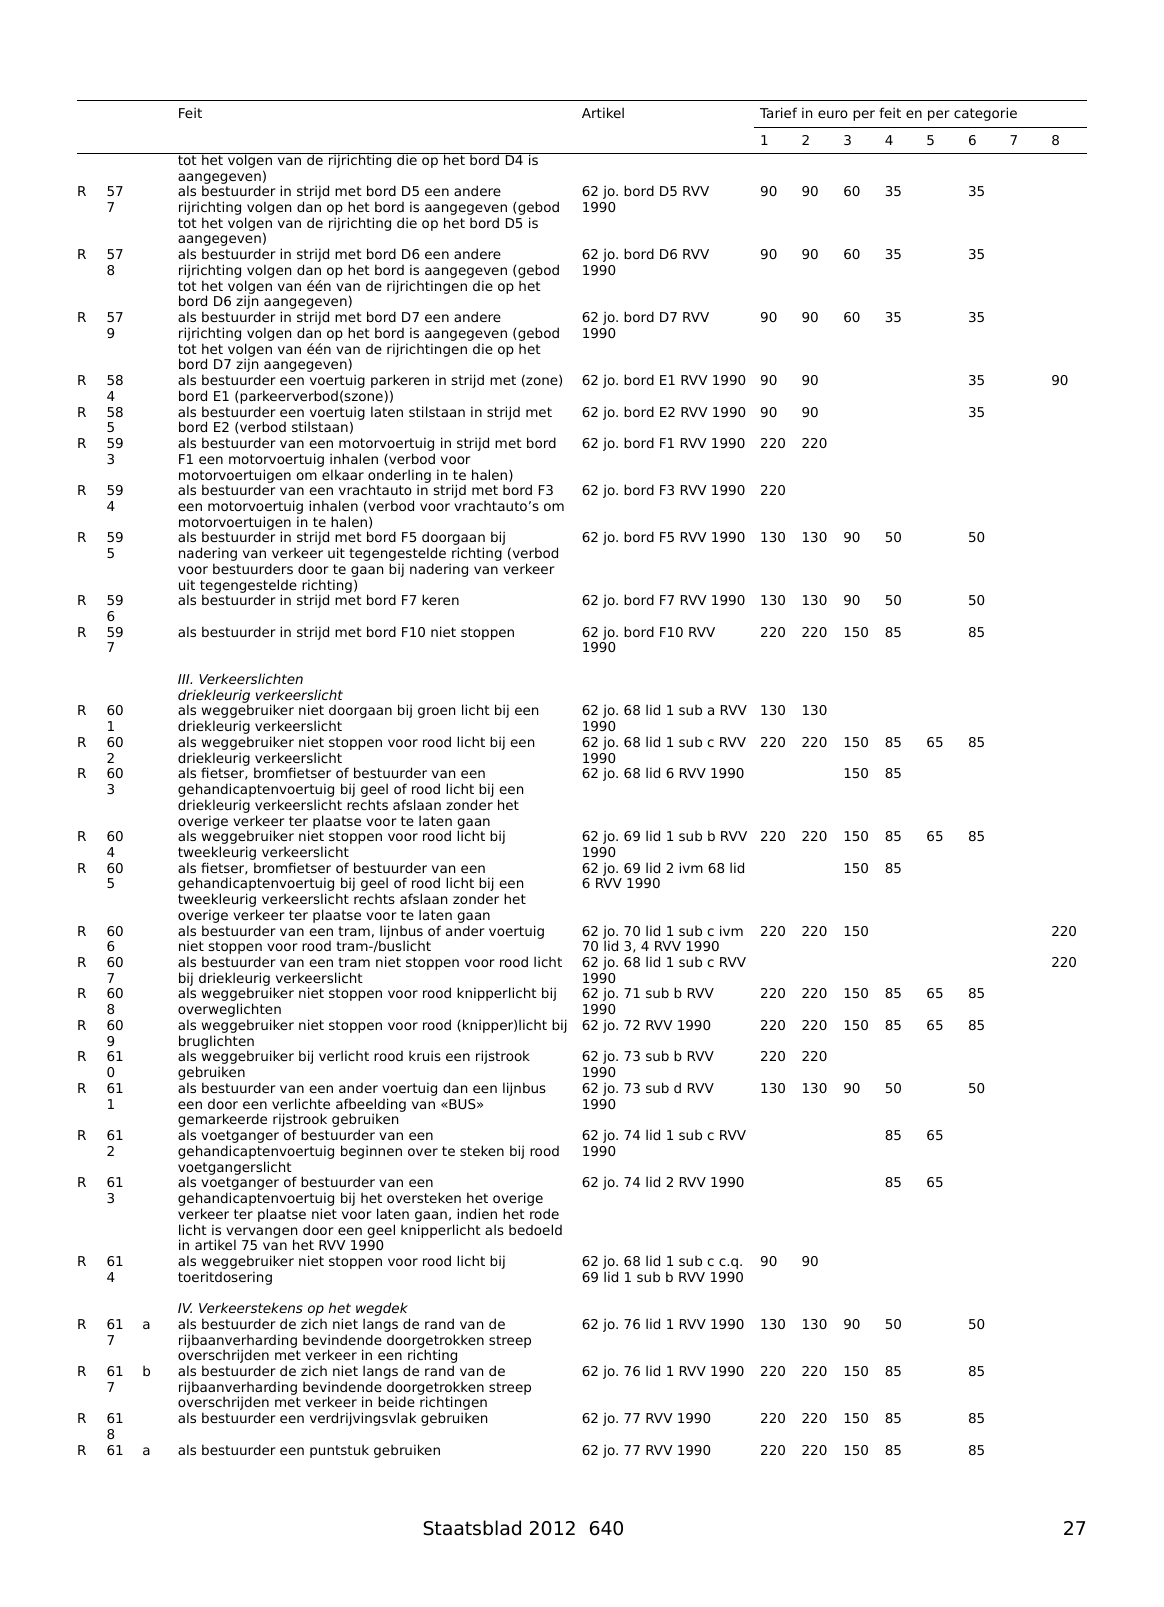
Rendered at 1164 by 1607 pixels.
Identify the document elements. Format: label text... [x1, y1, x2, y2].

table_header [136, 101, 172, 127]
table_cell [920, 310, 962, 373]
table_cell R [77, 861, 101, 923]
table_cell 220 [796, 436, 837, 483]
table_cell 90 [837, 593, 879, 624]
table_cell [101, 127, 136, 153]
table_cell 85 [962, 829, 1003, 861]
table_cell 220 [754, 1018, 796, 1049]
table_cell 62 jo. 69 lid 1 sub b RVV 1990 [576, 829, 754, 861]
table_cell als bestuurder een verdrijvingsvlak gebruiken [172, 1411, 576, 1442]
table_cell [576, 127, 754, 153]
table_cell [1004, 1317, 1045, 1364]
table_cell [837, 1301, 879, 1317]
table_cell 60 [837, 184, 879, 247]
table_cell 220 [796, 924, 837, 955]
table_cell 594 [101, 483, 136, 530]
table_cell als weggebruiker niet stoppen voor rood licht bij tweekleurig verkeerslicht [172, 829, 576, 861]
table_cell [796, 154, 837, 184]
table_cell 150 [837, 1411, 879, 1442]
table_cell [879, 154, 920, 184]
table_cell [1004, 625, 1045, 656]
table_cell 596 [101, 593, 136, 624]
table_cell 62 jo. bord F7 RVV 1990 [576, 593, 754, 624]
table_cell [136, 127, 172, 153]
table_cell [77, 1301, 101, 1317]
table_cell [1004, 483, 1045, 530]
table_cell [1045, 436, 1087, 483]
table_cell 4 [879, 128, 920, 153]
table_cell [1004, 829, 1045, 861]
table_cell [77, 688, 101, 703]
table_cell [101, 1285, 136, 1301]
table_cell 90 [754, 310, 796, 373]
table_cell 220 [796, 986, 837, 1018]
table_cell [136, 1285, 172, 1301]
table_cell [920, 1254, 962, 1285]
table_cell 62 jo. bord E1 RVV 1990 [576, 373, 754, 404]
table_cell 90 [754, 1254, 796, 1285]
table_cell R [77, 1018, 101, 1049]
table_cell [1004, 1443, 1045, 1458]
table_cell [754, 1175, 796, 1254]
table_cell [101, 672, 136, 687]
table_cell [1004, 373, 1045, 404]
table_cell [1004, 1411, 1045, 1442]
table_cell 62 jo. 77 RVV 1990 [576, 1411, 754, 1442]
table_cell [837, 672, 879, 687]
table_cell [879, 483, 920, 530]
table_cell 62 jo. bord F5 RVV 1990 [576, 530, 754, 593]
table_cell 35 [962, 310, 1003, 373]
table_cell R [77, 1364, 101, 1411]
table_cell [1004, 1301, 1045, 1317]
table_cell [796, 483, 837, 530]
table_cell 617 [101, 1364, 136, 1411]
table_cell [837, 656, 879, 672]
table_cell 8 [1045, 128, 1087, 153]
table_cell [136, 1018, 172, 1049]
table_cell [920, 247, 962, 310]
table_cell [879, 703, 920, 735]
table_cell [136, 1049, 172, 1081]
table_cell 62 jo. 76 lid 1 RVV 1990 [576, 1364, 754, 1411]
table_cell [136, 1081, 172, 1128]
table_cell 220 [754, 829, 796, 861]
table_cell [136, 735, 172, 766]
table_cell [962, 1128, 1003, 1175]
table_cell [1045, 404, 1087, 436]
table_cell 618 [101, 1411, 136, 1442]
table_cell 584 [101, 373, 136, 404]
table_cell 85 [879, 1018, 920, 1049]
table_cell R [77, 373, 101, 404]
table_cell 3 [837, 128, 879, 153]
table_cell 90 [754, 404, 796, 436]
table_cell 220 [754, 924, 796, 955]
table_cell 85 [879, 1175, 920, 1254]
table_cell [1004, 1254, 1045, 1285]
table_cell 65 [920, 829, 962, 861]
table_cell R [77, 735, 101, 766]
table_header Tarief in euro per feit en per categorie [754, 101, 1087, 127]
table_cell 220 [796, 735, 837, 766]
table_cell 220 [796, 1018, 837, 1049]
table_cell R [77, 703, 101, 735]
table_cell 614 [101, 1254, 136, 1285]
table_cell [1004, 593, 1045, 624]
table_cell [1045, 1018, 1087, 1049]
table_cell IV. Verkeerstekens op het wegdek [172, 1301, 576, 1317]
table_cell [1045, 247, 1087, 310]
table_cell 150 [837, 625, 879, 656]
table_cell 220 [1045, 955, 1087, 986]
table_cell als bestuurder van een ander voertuig dan een lijnbus een door een verlichte afbeelding van «BUS» gemarkeerde rijstrook gebruiken [172, 1081, 576, 1128]
table_cell 130 [796, 530, 837, 593]
table_cell 90 [1045, 373, 1087, 404]
table_cell [172, 127, 576, 153]
table_cell 50 [962, 530, 1003, 593]
table_cell 220 [754, 1411, 796, 1442]
table_cell 50 [879, 1317, 920, 1364]
table_cell [136, 404, 172, 436]
table_cell [879, 1254, 920, 1285]
table_cell als weggebruiker niet stoppen voor rood licht bij een driekleurig verkeerslicht [172, 735, 576, 766]
table_cell [1045, 703, 1087, 735]
table_cell [796, 1175, 837, 1254]
table_cell [962, 766, 1003, 829]
table_cell [962, 1254, 1003, 1285]
table_cell 50 [879, 530, 920, 593]
table_cell 62 jo. 71 sub b RVV 1990 [576, 986, 754, 1018]
table_cell 597 [101, 625, 136, 656]
table_cell 220 [754, 1049, 796, 1081]
table_cell [101, 688, 136, 703]
table_cell [1045, 530, 1087, 593]
table_cell [1045, 1443, 1087, 1458]
table_cell 60 [837, 310, 879, 373]
table_cell als bestuurder in strijd met bord D7 een andere rijrichting volgen dan op het bord is aangegeven (gebod tot het volgen van één van de rijrichtingen die op het bord D7 zijn aangegeven) [172, 310, 576, 373]
table_cell 35 [962, 247, 1003, 310]
table_cell 90 [754, 247, 796, 310]
table_cell [920, 656, 962, 672]
table_cell [920, 672, 962, 687]
table_cell [796, 656, 837, 672]
table_cell 90 [754, 184, 796, 247]
table_cell 62 jo. 73 sub d RVV 1990 [576, 1081, 754, 1128]
table_cell [879, 436, 920, 483]
table_cell [1045, 861, 1087, 923]
table_cell [920, 688, 962, 703]
table_cell R [77, 310, 101, 373]
table_cell als bestuurder in strijd met bord D5 een andere rijrichting volgen dan op het bord is aangegeven (gebod tot het volgen van de rijrichting die op het bord D5 is aangegeven) [172, 184, 576, 247]
table_cell 62 jo. 68 lid 1 sub c RVV 1990 [576, 955, 754, 986]
table_cell als bestuurder in strijd met bord D6 een andere rijrichting volgen dan op het bord is aangegeven (gebod tot het volgen van één van de rijrichtingen die op het bord D6 zijn aangegeven) [172, 247, 576, 310]
table_cell als weggebruiker niet stoppen voor rood licht bij toeritdosering [172, 1254, 576, 1285]
table_cell [920, 154, 962, 184]
table_cell [962, 703, 1003, 735]
table_cell 85 [879, 625, 920, 656]
table_cell 220 [754, 483, 796, 530]
table_cell 220 [796, 829, 837, 861]
table_cell [879, 1285, 920, 1301]
table_cell [136, 154, 172, 184]
table_cell [1045, 1411, 1087, 1442]
table_cell [796, 1285, 837, 1301]
table_cell 50 [962, 593, 1003, 624]
table_cell [920, 1301, 962, 1317]
table_cell als fietser, bromfietser of bestuurder van een gehandicaptenvoertuig bij geel of rood licht bij een tweekleurig verkeerslicht rechts afslaan zonder het overige verkeer ter plaatse voor te laten gaan [172, 861, 576, 923]
table_cell 65 [920, 1018, 962, 1049]
table_cell 90 [796, 310, 837, 373]
table_cell 577 [101, 184, 136, 247]
table_cell 90 [796, 373, 837, 404]
table_cell 85 [879, 861, 920, 923]
table_cell [136, 672, 172, 687]
table_cell [796, 672, 837, 687]
table_cell [962, 436, 1003, 483]
table_cell [136, 656, 172, 672]
table_cell 612 [101, 1128, 136, 1175]
table_cell als voetganger of bestuurder van een gehandicaptenvoertuig beginnen over te steken bij rood voetgangerslicht [172, 1128, 576, 1175]
table_cell 62 jo. bord D5 RVV 1990 [576, 184, 754, 247]
table_cell 85 [879, 735, 920, 766]
table_cell [136, 861, 172, 923]
table_cell als bestuurder de zich niet langs de rand van de rijbaanverharding bevindende doorgetrokken streep overschrijden met verkeer in een richting [172, 1317, 576, 1364]
table_cell 61 [101, 1443, 136, 1458]
table_cell 610 [101, 1049, 136, 1081]
table_cell 90 [837, 1317, 879, 1364]
table_cell als bestuurder van een motorvoertuig in strijd met bord F1 een motorvoertuig inhalen (verbod voor motorvoertuigen om elkaar onderling in te halen) [172, 436, 576, 483]
table_cell [837, 1128, 879, 1175]
table_cell [920, 924, 962, 955]
table_cell 90 [796, 184, 837, 247]
table_cell 150 [837, 1443, 879, 1458]
table_cell [920, 861, 962, 923]
table_cell [136, 955, 172, 986]
table_cell [101, 656, 136, 672]
table_cell [920, 436, 962, 483]
table_cell 85 [879, 1128, 920, 1175]
table_cell [920, 1081, 962, 1128]
table_cell 85 [962, 625, 1003, 656]
table_cell [1004, 310, 1045, 373]
table_cell [136, 766, 172, 829]
table_cell [136, 530, 172, 593]
table_cell 220 [754, 1364, 796, 1411]
table_cell [837, 154, 879, 184]
table_cell 150 [837, 735, 879, 766]
table_cell [754, 688, 796, 703]
table_cell [920, 1317, 962, 1364]
table_cell [962, 861, 1003, 923]
table_cell 220 [796, 1364, 837, 1411]
table_cell [920, 955, 962, 986]
table_cell 130 [754, 1317, 796, 1364]
table_cell 65 [920, 735, 962, 766]
table_cell [1045, 1081, 1087, 1128]
table_cell [1004, 154, 1045, 184]
table_cell 62 jo. 76 lid 1 RVV 1990 [576, 1317, 754, 1364]
table_cell [1004, 1081, 1045, 1128]
table_cell [962, 955, 1003, 986]
table_cell [136, 703, 172, 735]
table_cell 6 [962, 128, 1003, 153]
table_cell 35 [879, 184, 920, 247]
table_cell [136, 625, 172, 656]
table_cell als weggebruiker niet doorgaan bij groen licht bij een driekleurig verkeerslicht [172, 703, 576, 735]
table_cell [920, 1364, 962, 1411]
table_cell 50 [879, 593, 920, 624]
table_cell [1004, 1018, 1045, 1049]
table_cell 62 jo. 70 lid 1 sub c ivm 70 lid 3, 4 RVV 1990 [576, 924, 754, 955]
table_cell R [77, 1443, 101, 1458]
table_cell 1 [754, 128, 796, 153]
table_cell 611 [101, 1081, 136, 1128]
table_cell [1004, 1128, 1045, 1175]
table_cell [576, 656, 754, 672]
table_cell 35 [879, 247, 920, 310]
table_cell als bestuurder in strijd met bord F5 doorgaan bij nadering van verkeer uit tegengestelde richting (verbod voor bestuurders door te gaan bij nadering van verkeer uit tegengestelde richting) [172, 530, 576, 593]
table_cell [136, 1254, 172, 1285]
table_cell [1004, 986, 1045, 1018]
table_cell [754, 1128, 796, 1175]
table_cell 150 [837, 861, 879, 923]
table_cell R [77, 404, 101, 436]
table_cell [754, 672, 796, 687]
table_cell 220 [754, 1443, 796, 1458]
table_cell R [77, 955, 101, 986]
table_cell 62 jo. bord F1 RVV 1990 [576, 436, 754, 483]
table_cell [101, 154, 136, 184]
table_cell [1045, 593, 1087, 624]
table_cell [1004, 924, 1045, 955]
table_cell [962, 656, 1003, 672]
table_cell [136, 593, 172, 624]
table_cell III. Verkeerslichten [172, 672, 576, 687]
table_cell R [77, 766, 101, 829]
table_cell 150 [837, 766, 879, 829]
table_cell 62 jo. 74 lid 2 RVV 1990 [576, 1175, 754, 1254]
table_cell [1004, 247, 1045, 310]
table_cell 613 [101, 1175, 136, 1254]
table_cell [136, 483, 172, 530]
table_cell R [77, 483, 101, 530]
table_cell 62 jo. 68 lid 1 sub c c.q. 69 lid 1 sub b RVV 1990 [576, 1254, 754, 1285]
table_cell [1045, 829, 1087, 861]
table_cell [754, 955, 796, 986]
table_cell R [77, 924, 101, 955]
table_cell [1004, 688, 1045, 703]
table_cell R [77, 1175, 101, 1254]
table_cell [1004, 436, 1045, 483]
table_cell [962, 1049, 1003, 1081]
table_cell R [77, 247, 101, 310]
table_cell [879, 672, 920, 687]
table_cell 85 [962, 1411, 1003, 1442]
table_cell [962, 672, 1003, 687]
table_cell [1045, 1049, 1087, 1081]
table_cell 85 [879, 829, 920, 861]
table_header [101, 101, 136, 127]
table_cell [136, 924, 172, 955]
table_cell [101, 1301, 136, 1317]
table_cell 220 [796, 1443, 837, 1458]
table_cell [879, 656, 920, 672]
table_cell [754, 766, 796, 829]
table_cell R [77, 1081, 101, 1128]
table_cell [576, 154, 754, 184]
table_cell 62 jo. bord F3 RVV 1990 [576, 483, 754, 530]
table_cell [1004, 404, 1045, 436]
table_cell [1045, 1364, 1087, 1411]
table_header Feit [172, 101, 576, 127]
table_cell 130 [754, 530, 796, 593]
table_cell 85 [962, 1364, 1003, 1411]
table_cell 62 jo. 73 sub b RVV 1990 [576, 1049, 754, 1081]
table_cell 220 [754, 735, 796, 766]
table_cell [1004, 861, 1045, 923]
table_cell [879, 404, 920, 436]
table_cell [1004, 955, 1045, 986]
table_cell [920, 1049, 962, 1081]
table_cell 62 jo. 72 RVV 1990 [576, 1018, 754, 1049]
table_cell [172, 656, 576, 672]
table_cell 85 [962, 735, 1003, 766]
table_cell [136, 1301, 172, 1317]
table_cell [136, 436, 172, 483]
table_cell 606 [101, 924, 136, 955]
table_cell 65 [920, 1128, 962, 1175]
table_cell 35 [962, 404, 1003, 436]
table_cell 607 [101, 955, 136, 986]
table_cell 150 [837, 1018, 879, 1049]
table_cell 593 [101, 436, 136, 483]
table_cell [1045, 1317, 1087, 1364]
table_cell R [77, 1049, 101, 1081]
table_cell [837, 955, 879, 986]
table_cell als voetganger of bestuurder van een gehandicaptenvoertuig bij het oversteken het overige verkeer ter plaatse niet voor laten gaan, indien het rode licht is vervangen door een geel knipperlicht als bedoeld in artikel 75 van het RVV 1990 [172, 1175, 576, 1254]
table_cell [754, 656, 796, 672]
table_cell [837, 1285, 879, 1301]
table_cell [754, 154, 796, 184]
table_cell [1004, 1175, 1045, 1254]
table_cell 7 [1004, 128, 1045, 153]
table_cell [1004, 184, 1045, 247]
table_cell 85 [962, 986, 1003, 1018]
table_cell [1004, 1049, 1045, 1081]
table_cell [1004, 703, 1045, 735]
table_cell 150 [837, 829, 879, 861]
table_cell R [77, 829, 101, 861]
table_cell 603 [101, 766, 136, 829]
table_cell [1004, 672, 1045, 687]
table_cell 60 [837, 247, 879, 310]
table_cell 85 [879, 986, 920, 1018]
table_cell [1045, 766, 1087, 829]
table_cell a [136, 1317, 172, 1364]
table_cell als fietser, bromfietser of bestuurder van een gehandicaptenvoertuig bij geel of rood licht bij een driekleurig verkeerslicht rechts afslaan zonder het overige verkeer ter plaatse voor te laten gaan [172, 766, 576, 829]
table_cell 595 [101, 530, 136, 593]
table_cell 90 [796, 404, 837, 436]
table_cell als bestuurder van een tram, lijnbus of ander voertuig niet stoppen voor rood tram-/buslicht [172, 924, 576, 955]
table_cell R [77, 1317, 101, 1364]
table_cell [754, 861, 796, 923]
table_cell als bestuurder een voertuig laten stilstaan in strijd met bord E2 (verbod stilstaan) [172, 404, 576, 436]
table_cell 62 jo. 68 lid 1 sub c RVV 1990 [576, 735, 754, 766]
table_cell 90 [796, 247, 837, 310]
table_cell 130 [754, 593, 796, 624]
table_cell 130 [754, 1081, 796, 1128]
table_cell [754, 1285, 796, 1301]
table_cell [962, 924, 1003, 955]
table_cell [837, 688, 879, 703]
table_cell 220 [754, 625, 796, 656]
table_cell 62 jo. bord F10 RVV 1990 [576, 625, 754, 656]
table_cell R [77, 986, 101, 1018]
table_cell R [77, 1128, 101, 1175]
table_cell [576, 688, 754, 703]
table_cell 62 jo. bord D7 RVV 1990 [576, 310, 754, 373]
table_cell [1045, 184, 1087, 247]
table_cell [920, 530, 962, 593]
table_cell 585 [101, 404, 136, 436]
table_header [77, 101, 101, 127]
table_cell [879, 955, 920, 986]
table_cell [77, 656, 101, 672]
table_cell 604 [101, 829, 136, 861]
table_cell als bestuurder in strijd met bord F10 niet stoppen [172, 625, 576, 656]
table_cell 85 [879, 1443, 920, 1458]
table_cell [920, 703, 962, 735]
table_cell [1045, 986, 1087, 1018]
table_cell als bestuurder van een vrachtauto in strijd met bord F3 een motorvoertuig inhalen (verbod voor vrachtauto’s om motorvoertuigen in te halen) [172, 483, 576, 530]
table_cell 579 [101, 310, 136, 373]
table_cell b [136, 1364, 172, 1411]
table_cell 220 [796, 1049, 837, 1081]
table_cell [172, 1285, 576, 1301]
table_cell [1045, 656, 1087, 672]
table_cell R [77, 530, 101, 593]
table_cell [962, 1175, 1003, 1254]
table_cell [879, 924, 920, 955]
table_cell 90 [837, 530, 879, 593]
table_cell [962, 1285, 1003, 1301]
table_cell 605 [101, 861, 136, 923]
table_cell [136, 1175, 172, 1254]
table_cell [962, 1301, 1003, 1317]
table_cell [1045, 1301, 1087, 1317]
table_cell [576, 672, 754, 687]
table_cell [754, 1301, 796, 1317]
table_cell [837, 373, 879, 404]
table_cell [136, 310, 172, 373]
table_cell [796, 688, 837, 703]
table_cell [1045, 1128, 1087, 1175]
table_cell 65 [920, 1175, 962, 1254]
table_cell [796, 861, 837, 923]
table_cell [879, 688, 920, 703]
table_cell R [77, 625, 101, 656]
table_cell als weggebruiker niet stoppen voor rood knipperlicht bij overweglichten [172, 986, 576, 1018]
table_cell [1045, 672, 1087, 687]
table_cell 85 [879, 1411, 920, 1442]
table_cell 50 [962, 1081, 1003, 1128]
table_cell [837, 483, 879, 530]
table_cell 85 [962, 1443, 1003, 1458]
table_cell R [77, 436, 101, 483]
table_cell 62 jo. bord D6 RVV 1990 [576, 247, 754, 310]
table_cell als bestuurder in strijd met bord F7 keren [172, 593, 576, 624]
table_cell 5 [920, 128, 962, 153]
table_cell 62 jo. 74 lid 1 sub c RVV 1990 [576, 1128, 754, 1175]
table_cell [920, 1411, 962, 1442]
table_cell [920, 625, 962, 656]
table_cell [1045, 688, 1087, 703]
table_cell [1004, 656, 1045, 672]
table_cell [1045, 1175, 1087, 1254]
table_cell [796, 766, 837, 829]
table_cell 90 [837, 1081, 879, 1128]
table_cell 130 [796, 593, 837, 624]
table_cell [1004, 1364, 1045, 1411]
table_cell [920, 483, 962, 530]
table_cell driekleurig verkeerslicht [172, 688, 576, 703]
table_cell 150 [837, 1364, 879, 1411]
table_cell [920, 1443, 962, 1458]
table_cell [136, 1128, 172, 1175]
table_cell [920, 1285, 962, 1301]
table_cell [1045, 735, 1087, 766]
table_cell als bestuurder de zich niet langs de rand van de rijbaanverharding bevindende doorgetrokken streep overschrijden met verkeer in beide richtingen [172, 1364, 576, 1411]
table_cell 220 [754, 986, 796, 1018]
table_cell [576, 1285, 754, 1301]
table_cell [1004, 735, 1045, 766]
table_cell 50 [962, 1317, 1003, 1364]
table_cell 220 [796, 1411, 837, 1442]
table_cell 62 jo. bord E2 RVV 1990 [576, 404, 754, 436]
table_cell R [77, 1411, 101, 1442]
table_header Artikel [576, 101, 754, 127]
table_cell 62 jo. 68 lid 1 sub a RVV 1990 [576, 703, 754, 735]
table_cell 220 [796, 625, 837, 656]
table_cell 601 [101, 703, 136, 735]
table_cell 90 [796, 1254, 837, 1285]
table_cell [962, 154, 1003, 184]
table_cell [136, 247, 172, 310]
table_cell [920, 404, 962, 436]
table_cell 90 [754, 373, 796, 404]
table_cell 150 [837, 924, 879, 955]
table_cell 85 [879, 766, 920, 829]
table_cell 609 [101, 1018, 136, 1049]
table_cell [1045, 1285, 1087, 1301]
table_cell 85 [962, 1018, 1003, 1049]
table_cell [1045, 1254, 1087, 1285]
table_cell als weggebruiker bij verlicht rood kruis een rijstrook gebruiken [172, 1049, 576, 1081]
table_cell a [136, 1443, 172, 1458]
table_cell als bestuurder een voertuig parkeren in strijd met (zone) bord E1 (parkeerverbod(szone)) [172, 373, 576, 404]
table_cell als weggebruiker niet stoppen voor rood (knipper)licht bij bruglichten [172, 1018, 576, 1049]
table_cell [837, 703, 879, 735]
table_cell [77, 1285, 101, 1301]
table_cell 220 [1045, 924, 1087, 955]
table_cell 85 [879, 1364, 920, 1411]
table_cell [1004, 530, 1045, 593]
table_cell 150 [837, 986, 879, 1018]
table_cell [837, 404, 879, 436]
table_cell R [77, 184, 101, 247]
table_cell 130 [796, 1081, 837, 1128]
table_cell [136, 1411, 172, 1442]
table_cell 608 [101, 986, 136, 1018]
table_cell [1004, 766, 1045, 829]
table_cell [136, 688, 172, 703]
table_cell 220 [754, 436, 796, 483]
table_cell 130 [754, 703, 796, 735]
table_cell tot het volgen van de rijrichting die op het bord D4 is aangegeven) [172, 154, 576, 184]
table_cell [136, 986, 172, 1018]
table_cell 65 [920, 986, 962, 1018]
table_cell [962, 688, 1003, 703]
table_cell 35 [879, 310, 920, 373]
table_cell 602 [101, 735, 136, 766]
table_cell 578 [101, 247, 136, 310]
table_cell [796, 955, 837, 986]
table_cell 50 [879, 1081, 920, 1128]
table_cell [1045, 625, 1087, 656]
table_cell [920, 593, 962, 624]
table_cell [879, 1049, 920, 1081]
table_cell [1004, 1285, 1045, 1301]
table_cell 130 [796, 703, 837, 735]
table_cell [136, 184, 172, 247]
table_cell 617 [101, 1317, 136, 1364]
table_cell [136, 829, 172, 861]
table_cell R [77, 1254, 101, 1285]
table_cell [962, 483, 1003, 530]
table_cell [920, 184, 962, 247]
table_cell [1045, 483, 1087, 530]
table_cell [837, 1049, 879, 1081]
table_cell [1045, 310, 1087, 373]
table_cell 62 jo. 68 lid 6 RVV 1990 [576, 766, 754, 829]
table_cell [796, 1128, 837, 1175]
table_cell 62 jo. 69 lid 2 ivm 68 lid 6 RVV 1990 [576, 861, 754, 923]
table_cell 35 [962, 184, 1003, 247]
table_cell [77, 154, 101, 184]
table_cell [136, 373, 172, 404]
table_cell 2 [796, 128, 837, 153]
table_cell als bestuurder van een tram niet stoppen voor rood licht bij driekleurig verkeerslicht [172, 955, 576, 986]
table_cell 62 jo. 77 RVV 1990 [576, 1443, 754, 1458]
table_cell [1045, 154, 1087, 184]
table_cell 35 [962, 373, 1003, 404]
table_cell als bestuurder een puntstuk gebruiken [172, 1443, 576, 1458]
table_cell [920, 766, 962, 829]
table_cell [576, 1301, 754, 1317]
table_cell [77, 672, 101, 687]
table_cell [837, 1175, 879, 1254]
table_cell 130 [796, 1317, 837, 1364]
table_cell [837, 436, 879, 483]
table_cell [920, 373, 962, 404]
table_cell [77, 127, 101, 153]
table_cell [837, 1254, 879, 1285]
table_cell [879, 373, 920, 404]
table_cell [796, 1301, 837, 1317]
table_cell [879, 1301, 920, 1317]
table_cell R [77, 593, 101, 624]
